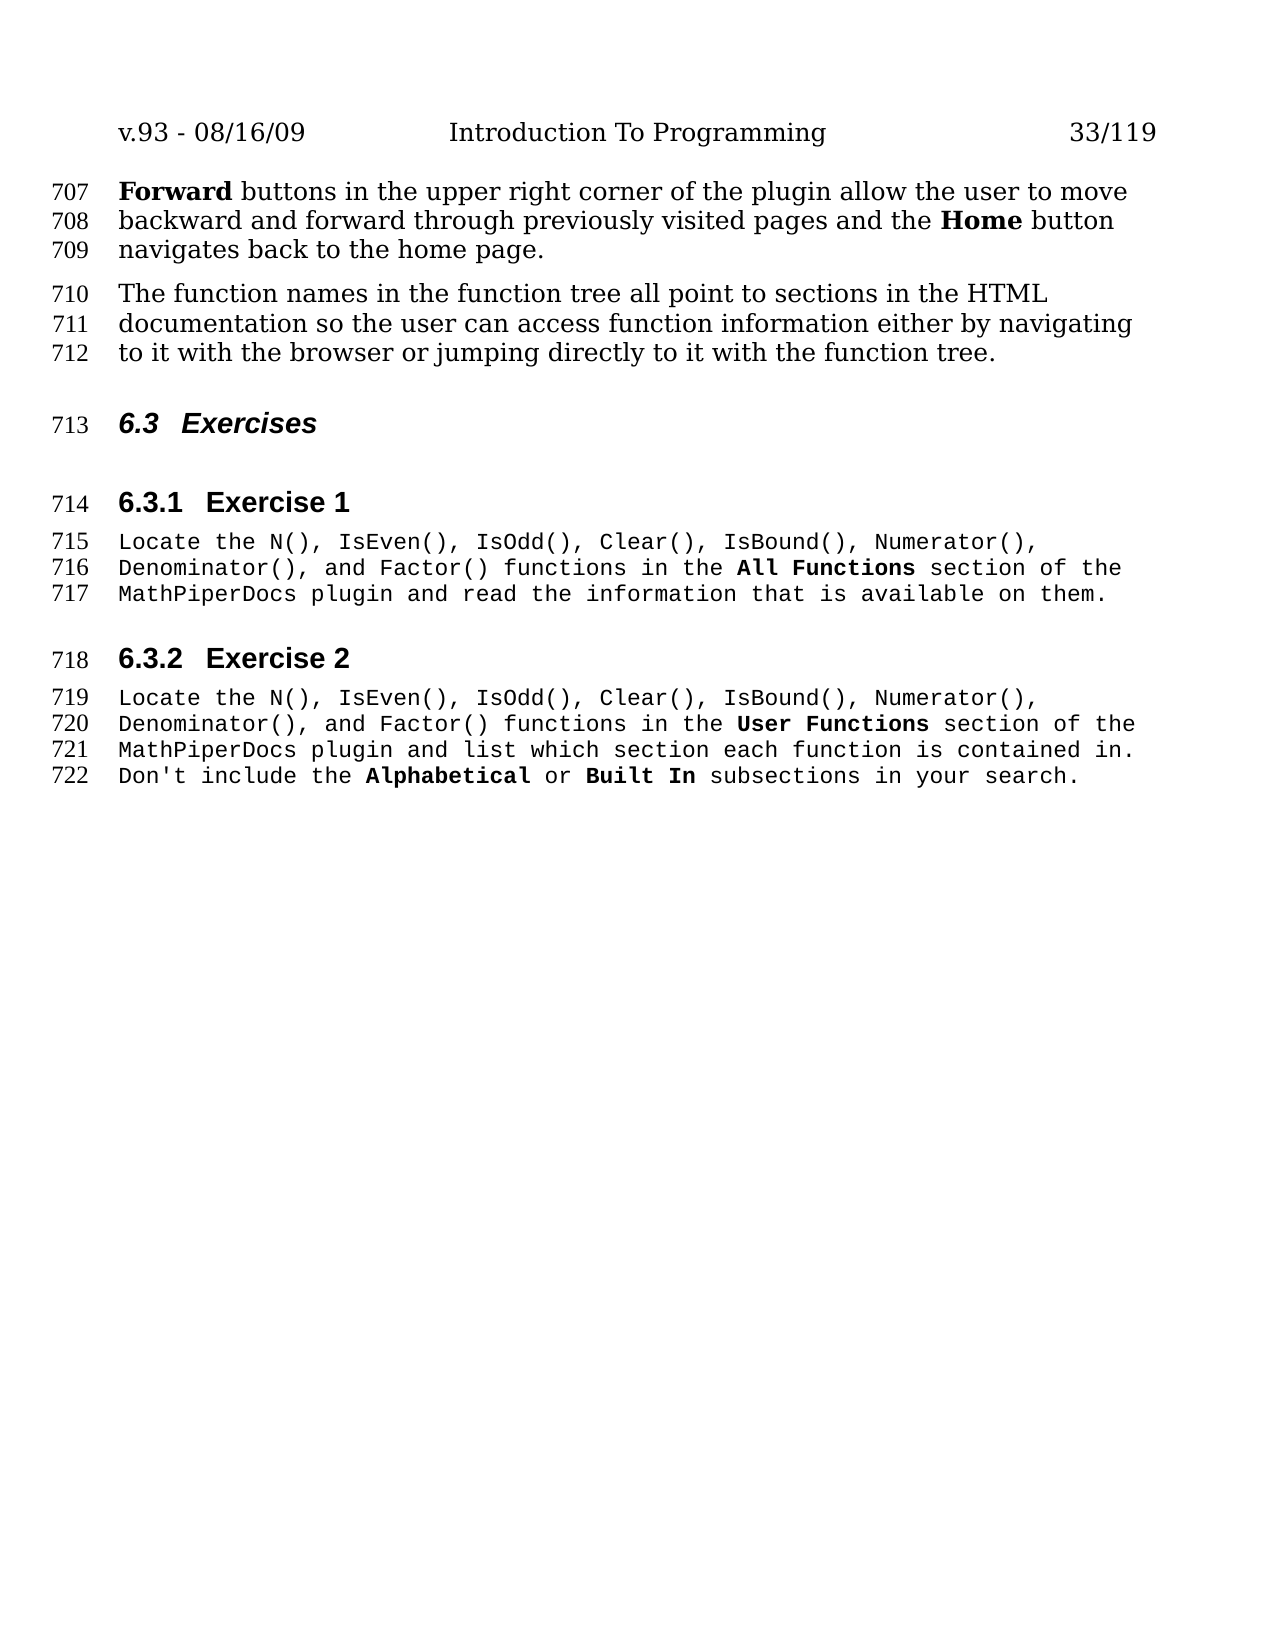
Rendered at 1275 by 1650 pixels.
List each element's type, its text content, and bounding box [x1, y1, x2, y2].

subtitle Exercises [118, 406, 1157, 440]
subtitle Exercise 2 [118, 641, 1157, 675]
text Locate the N(), IsEven(), IsOdd(), Clear(), IsBound(), Numerator(), Denominator(), and Factor() functions in the User Functions section of the MathPiperDocs plugin and list which section each function is contained in. Don't include the Alphabetical or Built In subsections in your search. [118, 687, 1157, 790]
text Locate the N(), IsEven(), IsOdd(), Clear(), IsBound(), Numerator(), Denominator(), and Factor() functions in the All Functions section of the MathPiperDocs plugin and read the information that is available on them. [118, 530, 1157, 608]
text Forward buttons in the upper right corner of the plugin allow the user to move backward and forward through previously visited pages and the Home button navigates back to the home page. [118, 177, 1157, 265]
text The function names in the function tree all point to sections in the HTML documentation so the user can access function information either by navigating to it with the browser or jumping directly to it with the function tree. [118, 280, 1157, 367]
subtitle Exercise 1 [118, 485, 1157, 518]
